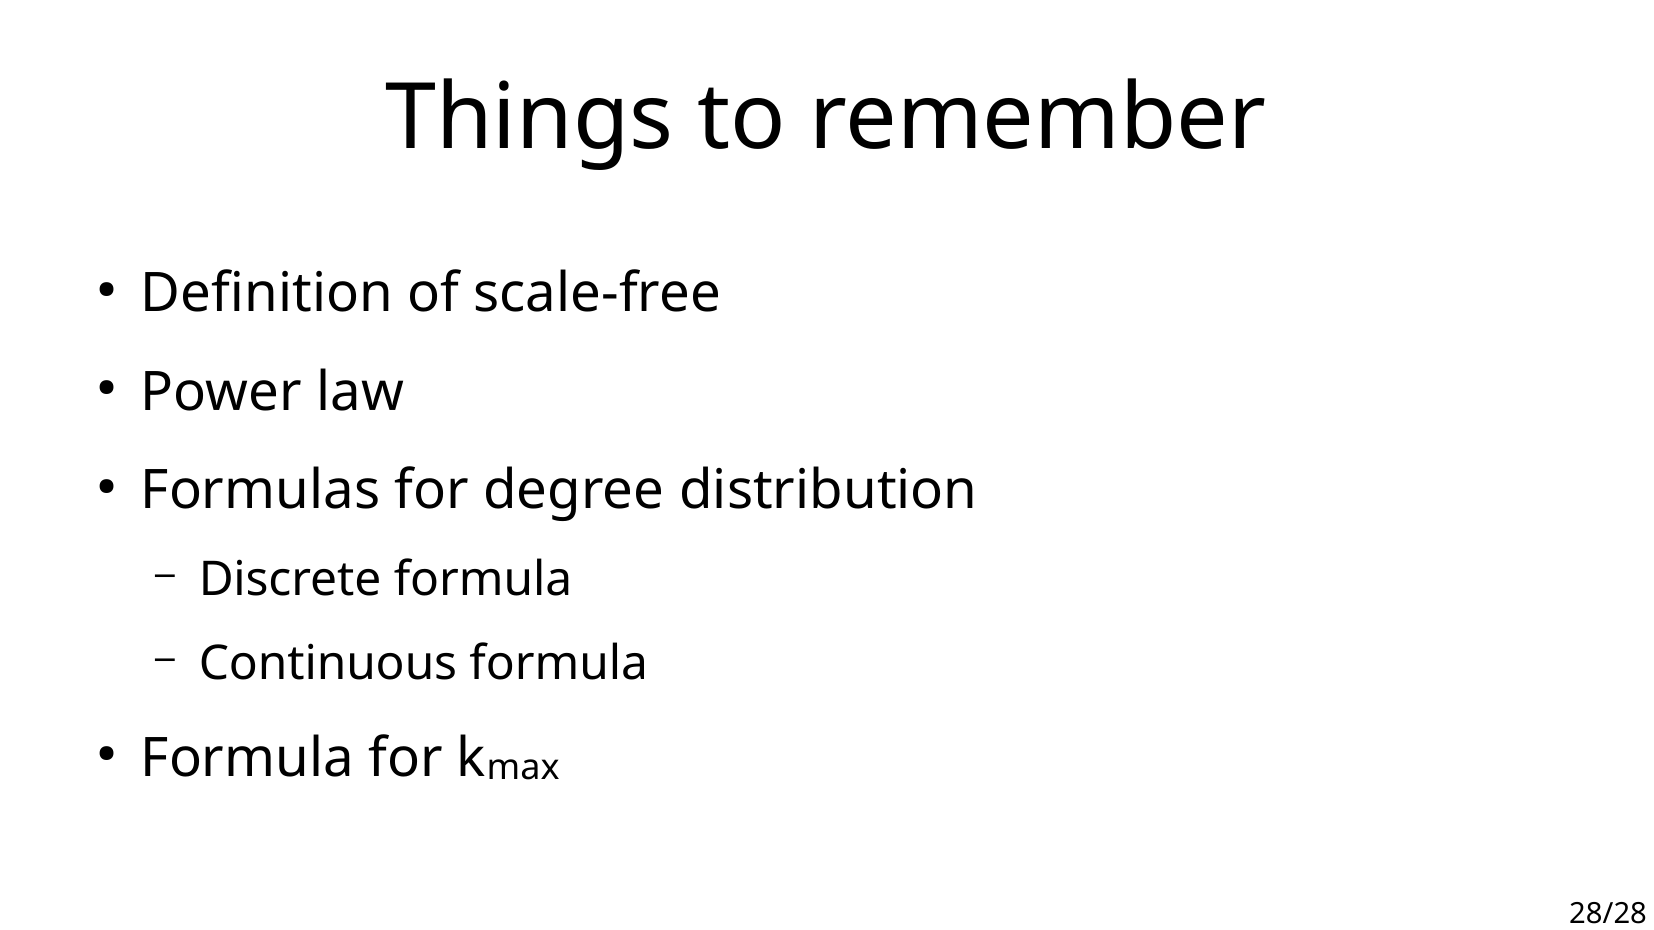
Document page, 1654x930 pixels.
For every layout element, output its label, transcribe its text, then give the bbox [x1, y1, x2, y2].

title Things to remember [82, 1, 1571, 225]
list Definition of scale-free Power law Formulas for degree distribution Discrete formula Continuous formula Formula for kmax [82, 252, 1571, 793]
